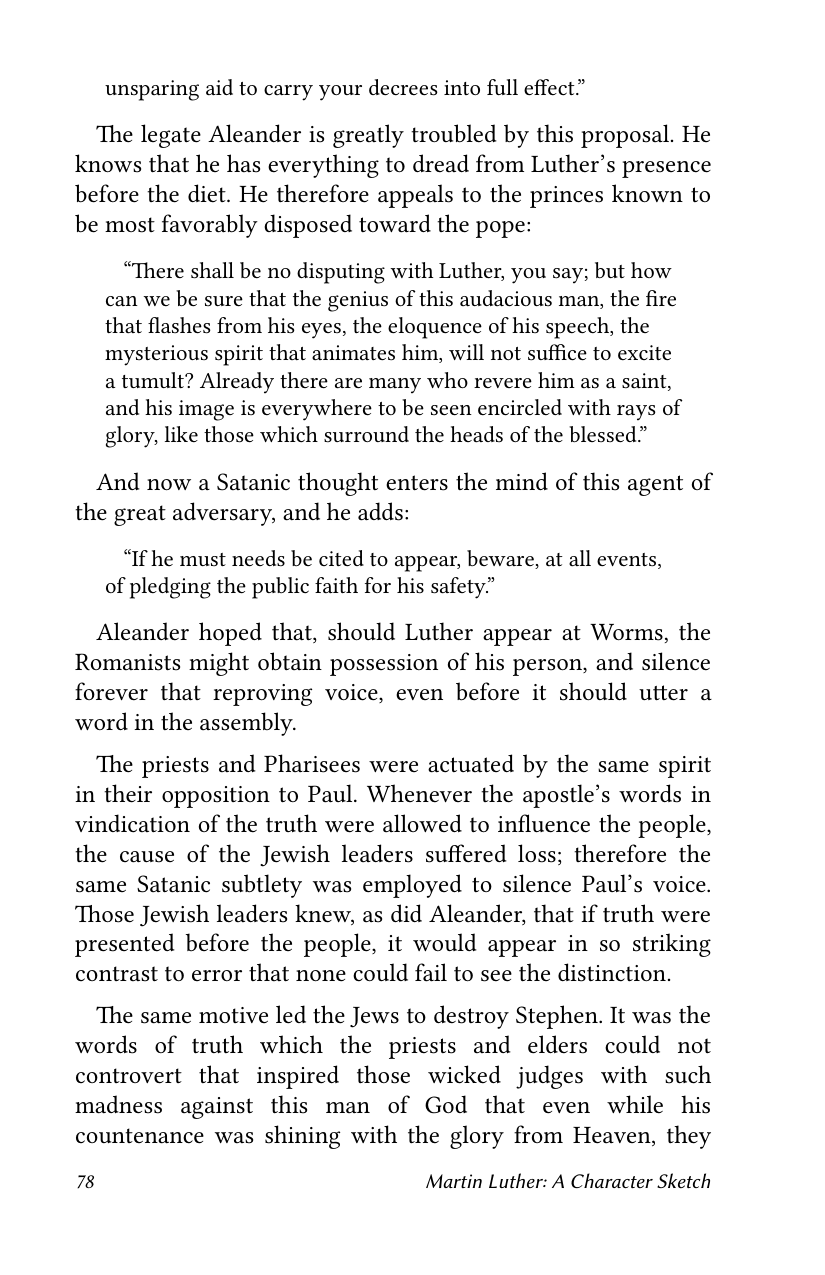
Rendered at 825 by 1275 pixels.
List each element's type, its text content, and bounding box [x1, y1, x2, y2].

text The legate Aleander is greatly troubled by this proposal. He knows that he has everything to dread from Luther’s presence before the diet. He therefore appeals to the princes known to be most favorably disposed toward the pope: [75, 120, 712, 239]
text The priests and Pharisees were actuated by the same spirit in their opposition to Paul. Whenever the apostle’s words in vindication of the truth were allowed to influence the people, the cause of the Jewish leaders suffered loss; therefore the same Satanic subtlety was employed to silence Paul’s voice. Those Jewish leaders knew, as did Aleander, that if truth were presented before the people, it would appear in so striking contrast to error that none could fail to see the distinction. [75, 750, 712, 988]
text “If he must needs be cited to appear, beware, at all events, of pledging the public faith for his safety.” [105, 546, 682, 599]
text Aleander hoped that, should Luther appear at Worms, the Romanists might obtain possession of his person, and silence forever that reproving voice, even before it should utter a word in the assembly. [75, 618, 712, 737]
text And now a Satanic thought enters the mind of this agent of the great adversary, and he adds: [75, 468, 712, 526]
text The same motive led the Jews to destroy Stephen. It was the words of truth which the priests and elders could not controvert that inspired those wicked judges with such madness against this man of God that even while his countenance was shining with the glory from Heaven, they [75, 1001, 712, 1149]
text “There shall be no disputing with Luther, you say; but how can we be sure that the genius of this audacious man, the fire that flashes from his eyes, the eloquence of his speech, the mysterious spirit that animates him, will not suffice to excite a tumult? Already there are many who revere him as a saint, and his image is everywhere to be seen encircled with rays of glory, like those which surround the heads of the blessed.” [105, 258, 682, 448]
text unsparing aid to carry your decrees into full effect.” [105, 75, 682, 101]
